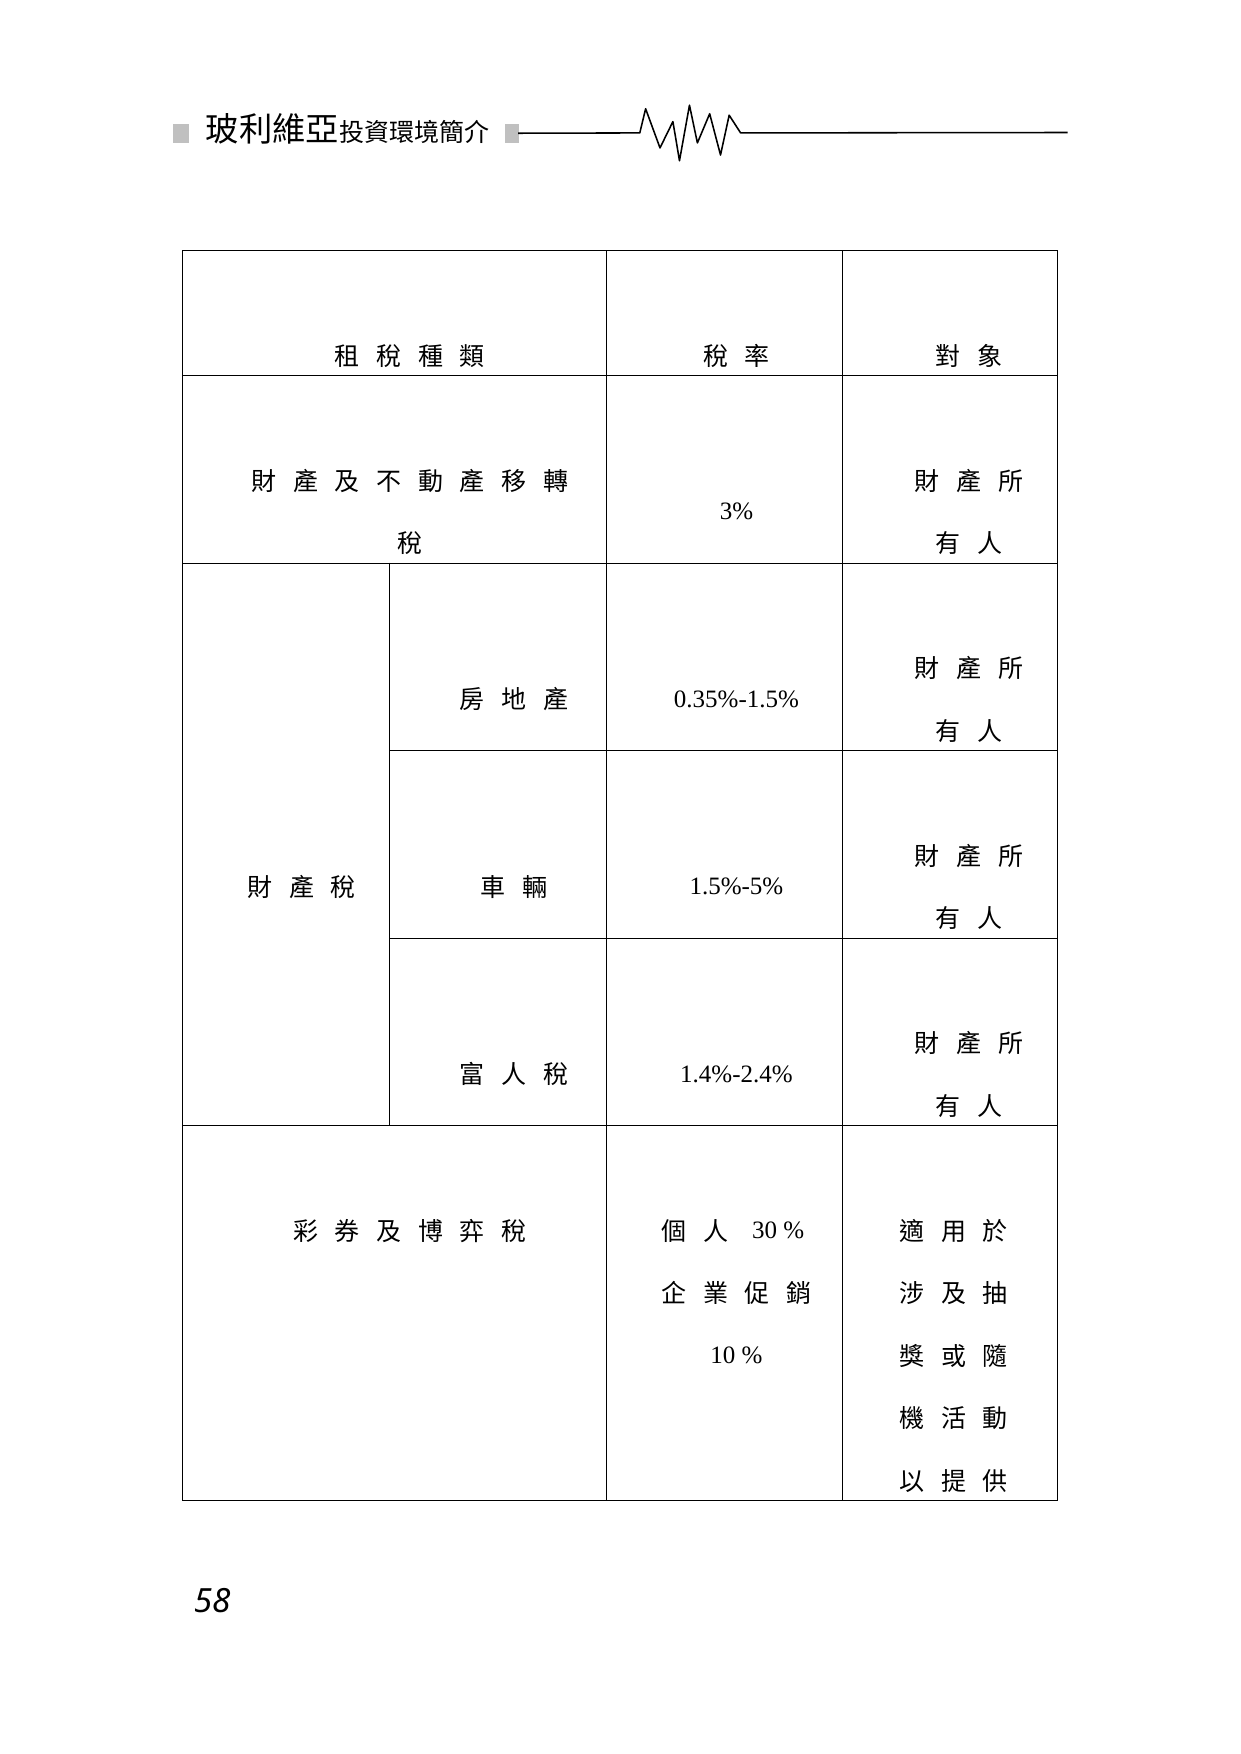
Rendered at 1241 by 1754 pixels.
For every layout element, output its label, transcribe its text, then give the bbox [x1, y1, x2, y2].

table_cell 財產所有人 [843, 751, 1057, 938]
table_cell 個人30 % 企業促銷10 % [607, 1126, 842, 1500]
table_cell 財產所有人 [843, 939, 1057, 1125]
table_cell 財產稅 [183, 564, 389, 1125]
table_cell 0.35%-1.5% [607, 564, 842, 750]
table_cell 財產及不動產移轉稅 [183, 376, 606, 563]
table_cell 財產所有人 [843, 564, 1057, 750]
table_cell 適用於涉及抽獎或隨機活動以提供 [843, 1126, 1057, 1500]
table_header 稅率 [607, 251, 842, 375]
table_header 對象 [843, 251, 1057, 375]
table_cell 富人稅 [390, 939, 606, 1125]
table_header 租稅種類 [183, 251, 606, 375]
table_cell 車輛 [390, 751, 606, 938]
table_cell 財產所有人 [843, 376, 1057, 563]
table_cell 1.5%-5% [607, 751, 842, 938]
table_cell 1.4%-2.4% [607, 939, 842, 1125]
table_cell 3% [607, 376, 842, 563]
table_cell 房地產 [390, 564, 606, 750]
table_cell 彩券及博弈稅 [183, 1126, 606, 1500]
